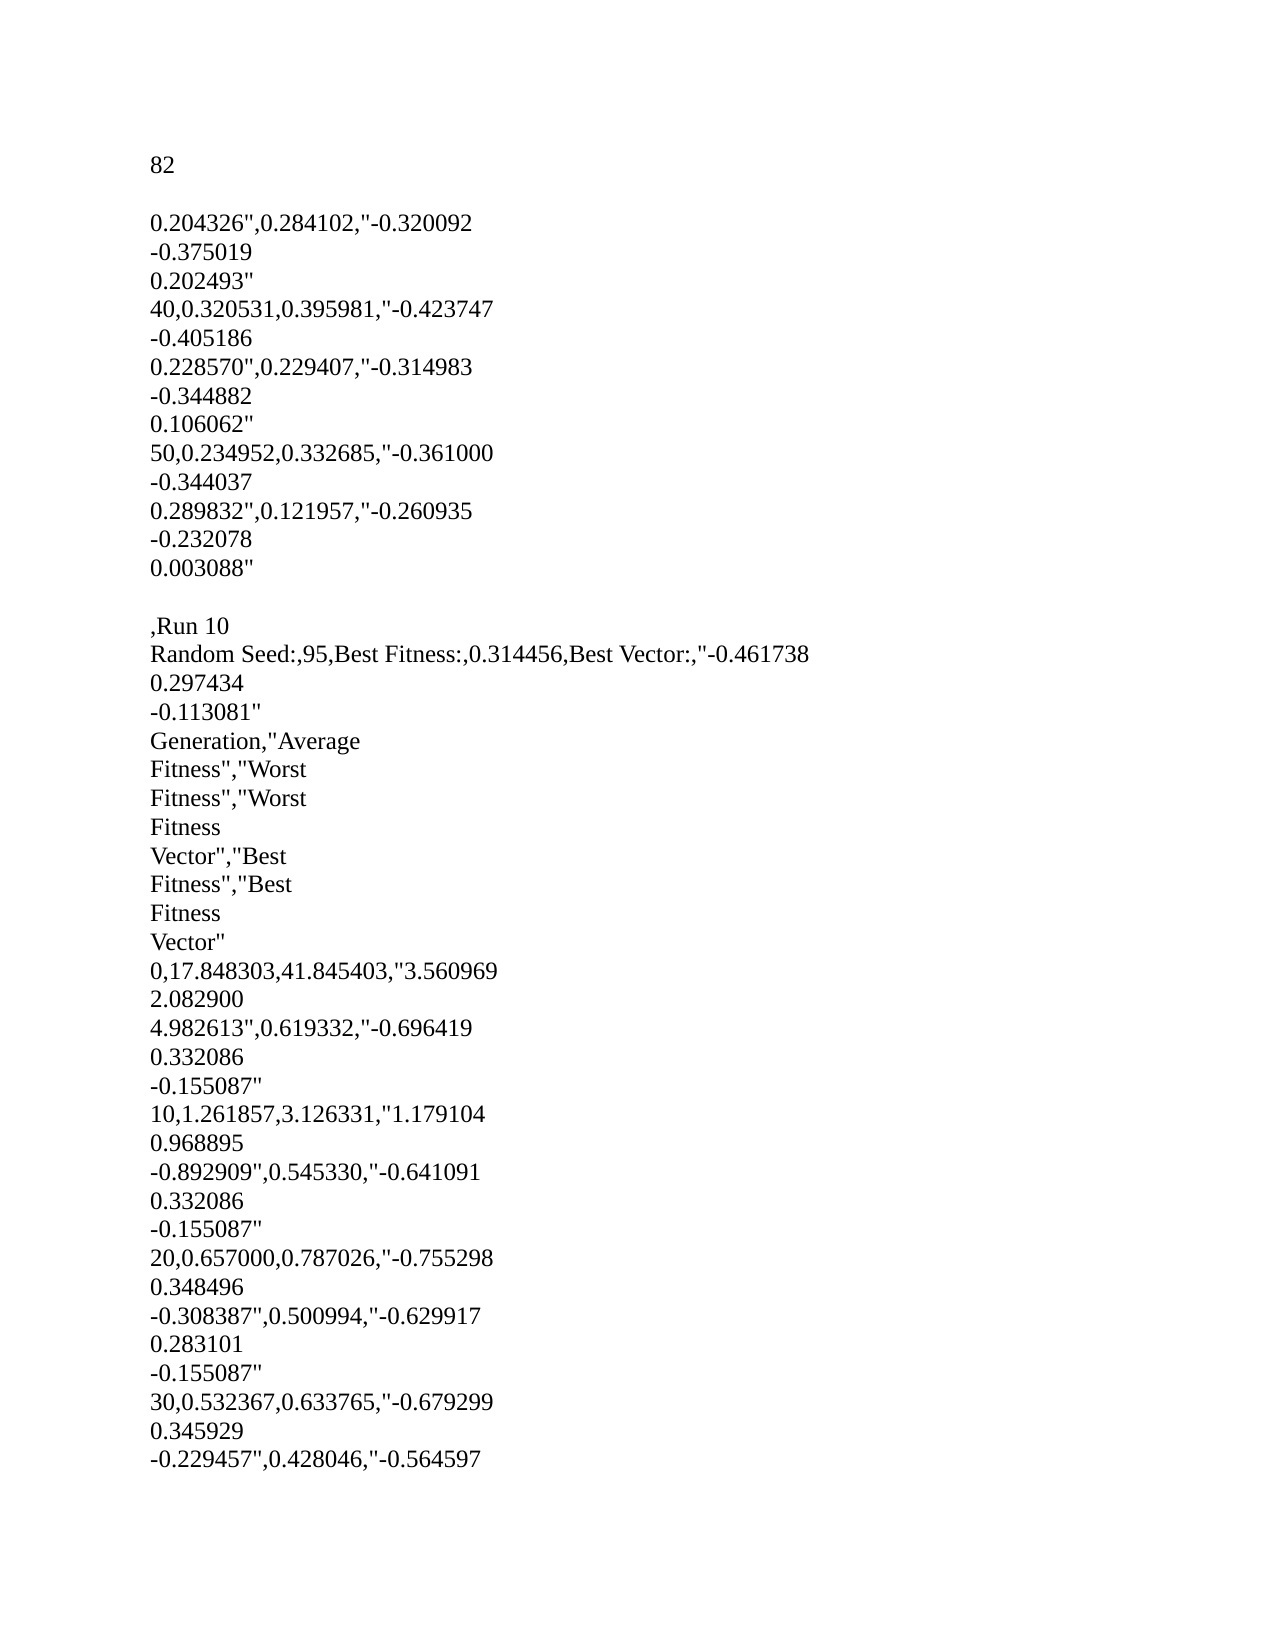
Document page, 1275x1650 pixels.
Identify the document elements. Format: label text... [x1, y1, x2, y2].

text 0.968895 [150, 1128, 1125, 1157]
text -0.405186 [150, 323, 1125, 352]
text 30,0.532367,0.633765,"-0.679299 [150, 1387, 1125, 1416]
text 20,0.657000,0.787026,"-0.755298 [150, 1243, 1125, 1272]
text 0,17.848303,41.845403,"3.560969 [150, 956, 1125, 984]
text -0.892909",0.545330,"-0.641091 [150, 1157, 1125, 1186]
text 0.228570",0.229407,"-0.314983 [150, 352, 1125, 381]
text -0.155087" [150, 1071, 1125, 1099]
text Fitness","Best [150, 869, 1125, 898]
text -0.308387",0.500994,"-0.629917 [150, 1301, 1125, 1329]
text Fitness","Worst [150, 783, 1125, 812]
text -0.375019 [150, 237, 1125, 266]
text 0.106062" [150, 409, 1125, 438]
text Fitness [150, 898, 1125, 927]
text Fitness","Worst [150, 754, 1125, 783]
text -0.344037 [150, 467, 1125, 496]
text Random Seed:,95,Best Fitness:,0.314456,Best Vector:,"-0.461738 [150, 639, 1125, 668]
text -0.344882 [150, 381, 1125, 409]
text Generation,"Average [150, 726, 1125, 754]
text -0.113081" [150, 697, 1125, 726]
text -0.155087" [150, 1358, 1125, 1387]
text 0.332086 [150, 1042, 1125, 1071]
text 50,0.234952,0.332685,"-0.361000 [150, 438, 1125, 467]
text 0.348496 [150, 1272, 1125, 1301]
text Fitness [150, 812, 1125, 841]
text -0.232078 [150, 524, 1125, 553]
text 0.204326",0.284102,"-0.320092 [150, 208, 1125, 237]
text Vector","Best [150, 841, 1125, 869]
text 40,0.320531,0.395981,"-0.423747 [150, 294, 1125, 323]
text 0.332086 [150, 1186, 1125, 1214]
text Vector" [150, 927, 1125, 956]
text 0.297434 [150, 668, 1125, 697]
text 0.283101 [150, 1329, 1125, 1358]
text 0.003088" [150, 553, 1125, 582]
text -0.155087" [150, 1214, 1125, 1243]
text 0.345929 [150, 1416, 1125, 1444]
text 0.202493" [150, 266, 1125, 294]
text ,Run 10 [150, 611, 1125, 639]
text 0.289832",0.121957,"-0.260935 [150, 496, 1125, 524]
text -0.229457",0.428046,"-0.564597 [150, 1444, 1125, 1473]
text 4.982613",0.619332,"-0.696419 [150, 1013, 1125, 1042]
text 10,1.261857,3.126331,"1.179104 [150, 1099, 1125, 1128]
text 2.082900 [150, 984, 1125, 1013]
